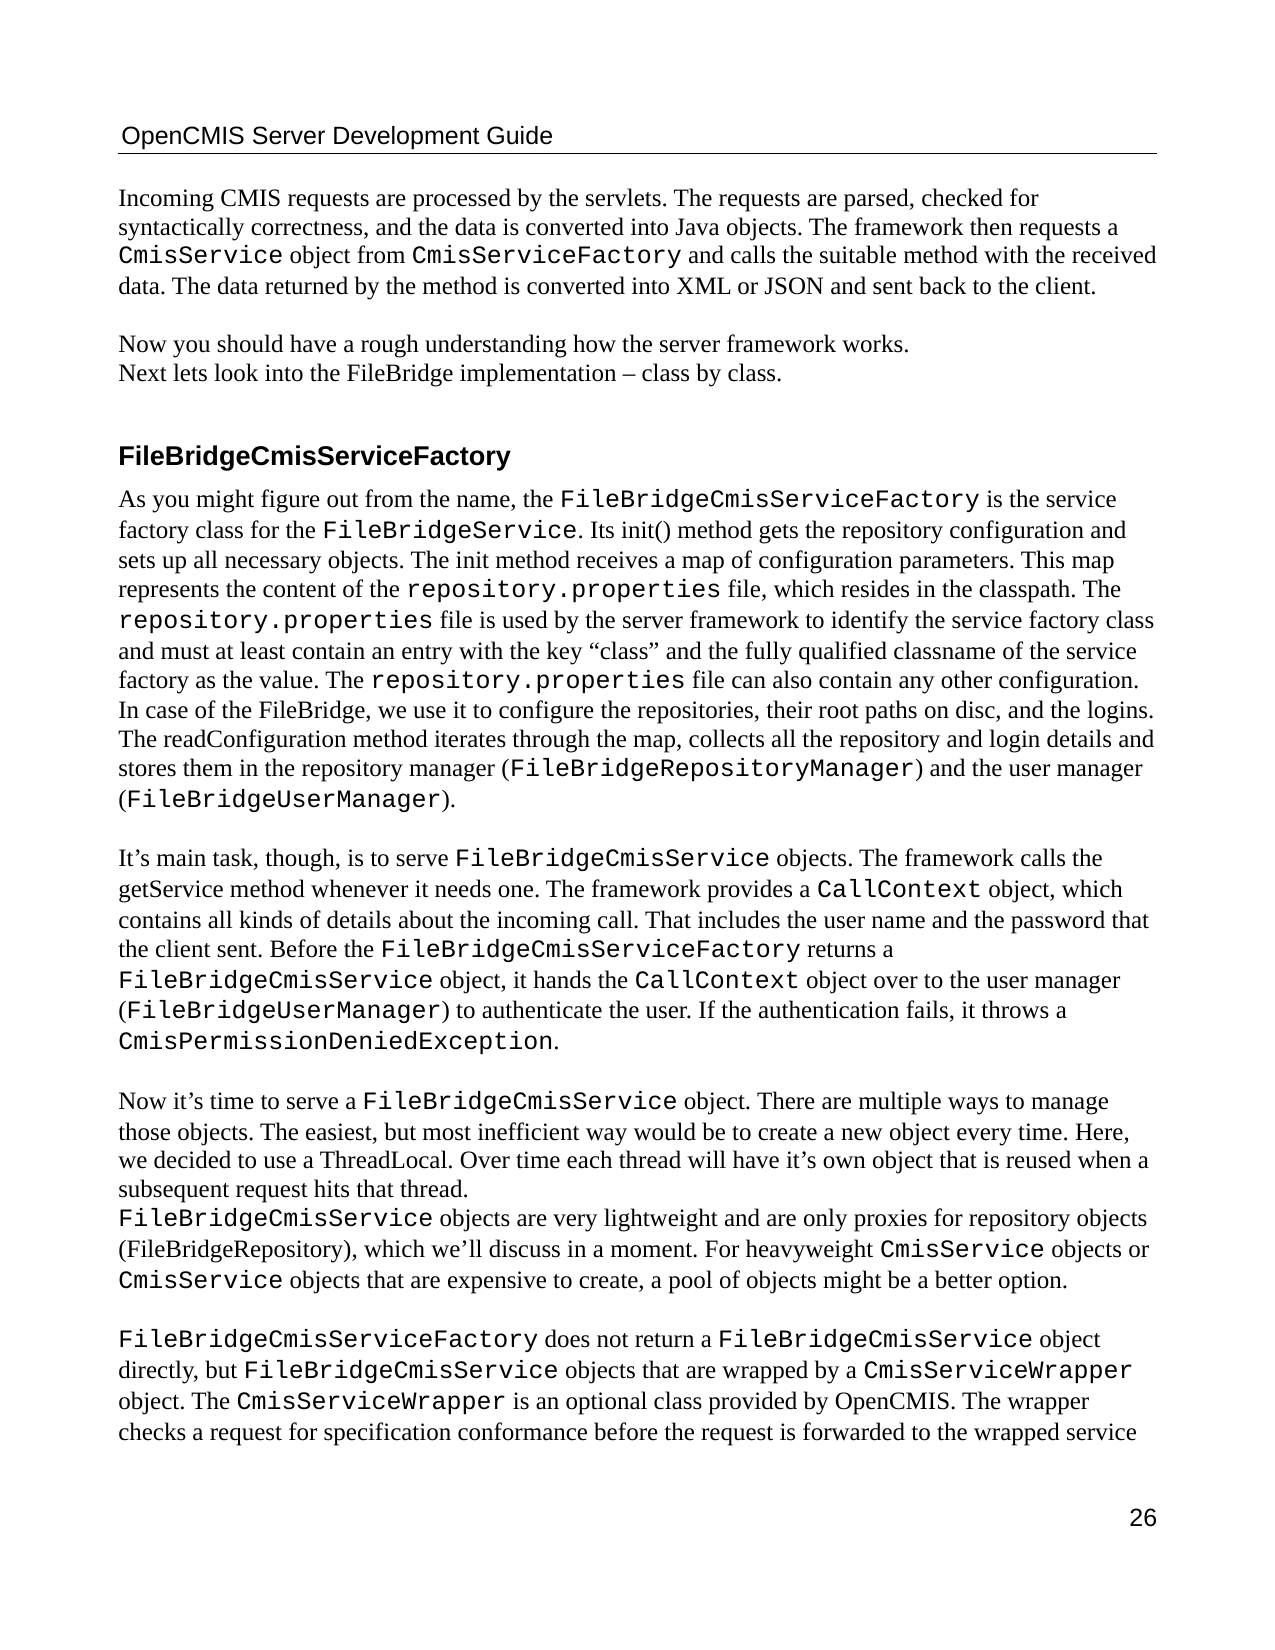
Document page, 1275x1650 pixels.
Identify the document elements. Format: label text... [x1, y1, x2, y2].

text As you might figure out from the name, the FileBridgeCmisServiceFactory is the service factory class for the FileBridgeService. Its init() method gets the repository configuration and sets up all necessary objects. The init method receives a map of configuration parameters. This map represents the content of the repository.properties file, which resides in the classpath. The repository.properties file is used by the server framework to identify the service factory class and must at least contain an entry with the key “class” and the fully qualified classname of the service factory as the value. The repository.properties file can also contain any other configuration. In case of the FileBridge, we use it to configure the repositories, their root paths on disc, and the logins. The readConfiguration method iterates through the map, collects all the repository and login details and stores them in the repository manager (FileBridgeRepositoryManager) and the user manager (FileBridgeUserManager). [118, 484, 1157, 815]
text Next lets look into the FileBridge implementation – class by class. [118, 358, 1157, 386]
text It’s main task, though, is to serve FileBridgeCmisService objects. The framework calls the getService method whenever it needs one. The framework provides a CallContext object, which contains all kinds of details about the incoming call. That includes the user name and the password that the client sent. Before the FileBridgeCmisServiceFactory returns a FileBridgeCmisService object, it hands the CallContext object over to the user manager (FileBridgeUserManager) to authenticate the user. If the authentication fails, it throws a CmisPermissionDeniedException. [118, 843, 1157, 1057]
subtitle FileBridgeCmisServiceFactory [118, 440, 1157, 471]
text FileBridgeCmisService objects are very lightweight and are only proxies for repository objects (FileBridgeRepository), which we’ll discuss in a moment. For heavyweight CmisService objects or CmisService objects that are expensive to create, a pool of objects might be a better option. [118, 1203, 1157, 1296]
text Incoming CMIS requests are processed by the servlets. The requests are parsed, checked for syntactically correctness, and the data is converted into Java objects. The framework then requests a CmisService object from CmisServiceFactory and calls the suitable method with the received data. The data returned by the method is converted into XML or JSON and sent back to the client. [118, 183, 1157, 300]
text FileBridgeCmisServiceFactory does not return a FileBridgeCmisService object directly, but FileBridgeCmisService objects that are wrapped by a CmisServiceWrapper object. The CmisServiceWrapper is an optional class provided by OpenCMIS. The wrapper checks a request for specification conformance before the request is forwarded to the wrapped service [118, 1324, 1157, 1446]
text Now you should have a rough understanding how the server framework works. [118, 329, 1157, 358]
text Now it’s time to serve a FileBridgeCmisService object. There are multiple ways to manage those objects. The easiest, but most inefficient way would be to create a new object every time. Here, we decided to use a ThreadLocal. Over time each thread will have it’s own object that is reused when a subsequent request hits that thread. [118, 1086, 1157, 1203]
